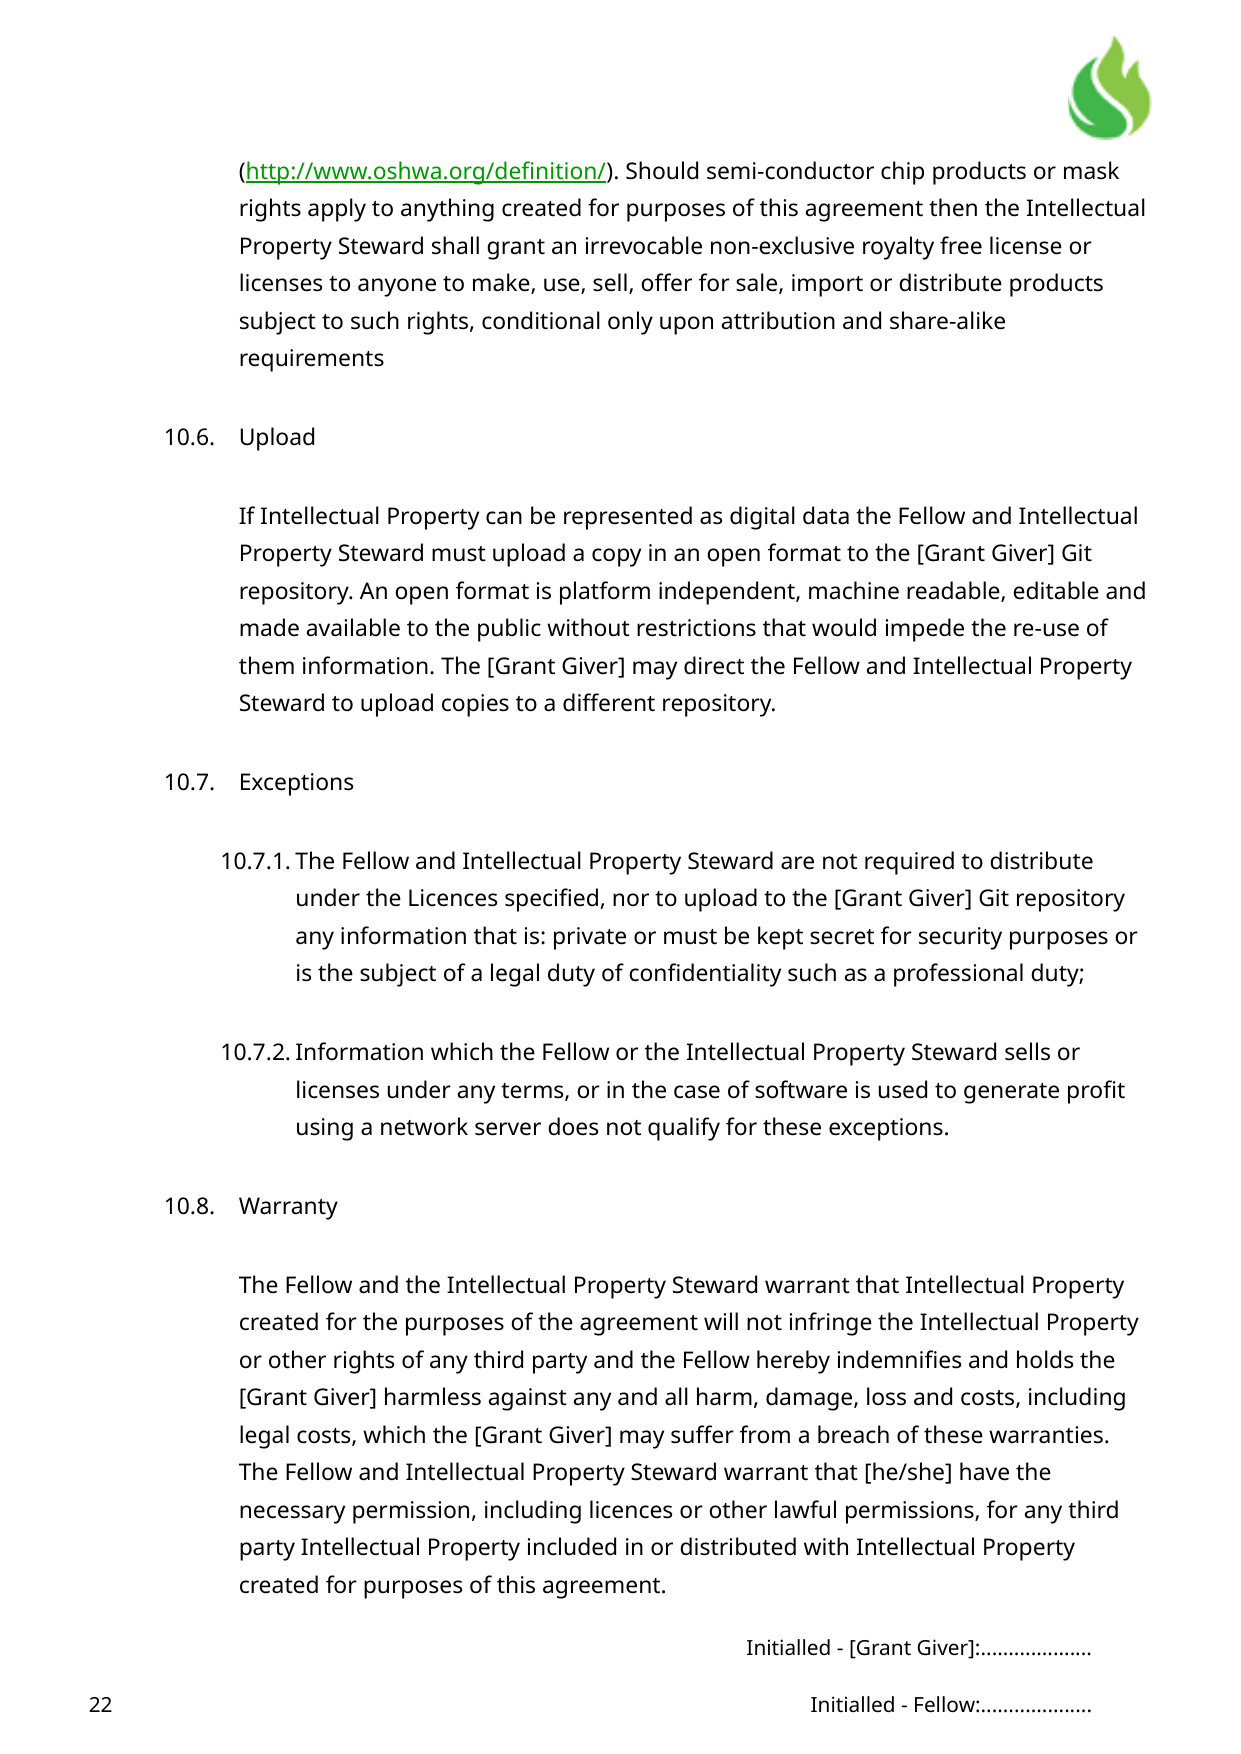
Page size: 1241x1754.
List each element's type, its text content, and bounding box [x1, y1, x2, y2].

subtitle The Fellow and the Intellectual Property Steward warrant that Intellectual Property created for the purposes of the agreement will not infringe the Intellectual Property or other rights of any third party and the Fellow hereby indemnifies and holds the [Grant Giver] harmless against any and all harm, damage, loss and costs, including legal costs, which the [Grant Giver] may suffer from a breach of these warranties. The Fellow and Intellectual Property Steward warrant that [he/she] have the necessary permission, including licences or other lawful permissions, for any third party Intellectual Property included in or distributed with Intellectual Property created for purposes of this agreement. [163, 1268, 1152, 1600]
subtitle Warranty [163, 1190, 1152, 1221]
subtitle The Fellow and Intellectual Property Steward are not required to distribute under the Licences specified, nor to upload to the [Grant Giver] Git repository any information that is: private or must be kept secret for security purposes or is the subject of a legal duty of confidentiality such as a professional duty; [220, 845, 1152, 988]
subtitle (http://www.oshwa.org/definition/). Should semi-conductor chip products or mask rights apply to anything created for purposes of this agreement then the Intellectual Property Steward shall grant an irrevocable non-exclusive royalty free license or licenses to anyone to make, use, sell, offer for sale, import or distribute products subject to such rights, conditional only upon attribution and share-alike requirements [163, 155, 1152, 373]
picture [1089, 35, 1152, 114]
subtitle Exceptions [163, 766, 1152, 797]
subtitle Upload [163, 421, 1152, 452]
subtitle Information which the Fellow or the Intellectual Property Steward sells or licenses under any terms, or in the case of software is used to generate profit using a network server does not qualify for these exceptions. [220, 1036, 1152, 1142]
subtitle If Intellectual Property can be represented as digital data the Fellow and Intellectual Property Steward must upload a copy in an open format to the [Grant Giver] Git repository. An open format is platform independent, machine readable, editable and made available to the public without restrictions that would impede the re-use of them information. The [Grant Giver] may direct the Fellow and Intellectual Property Steward to upload copies to a different repository. [163, 500, 1152, 718]
